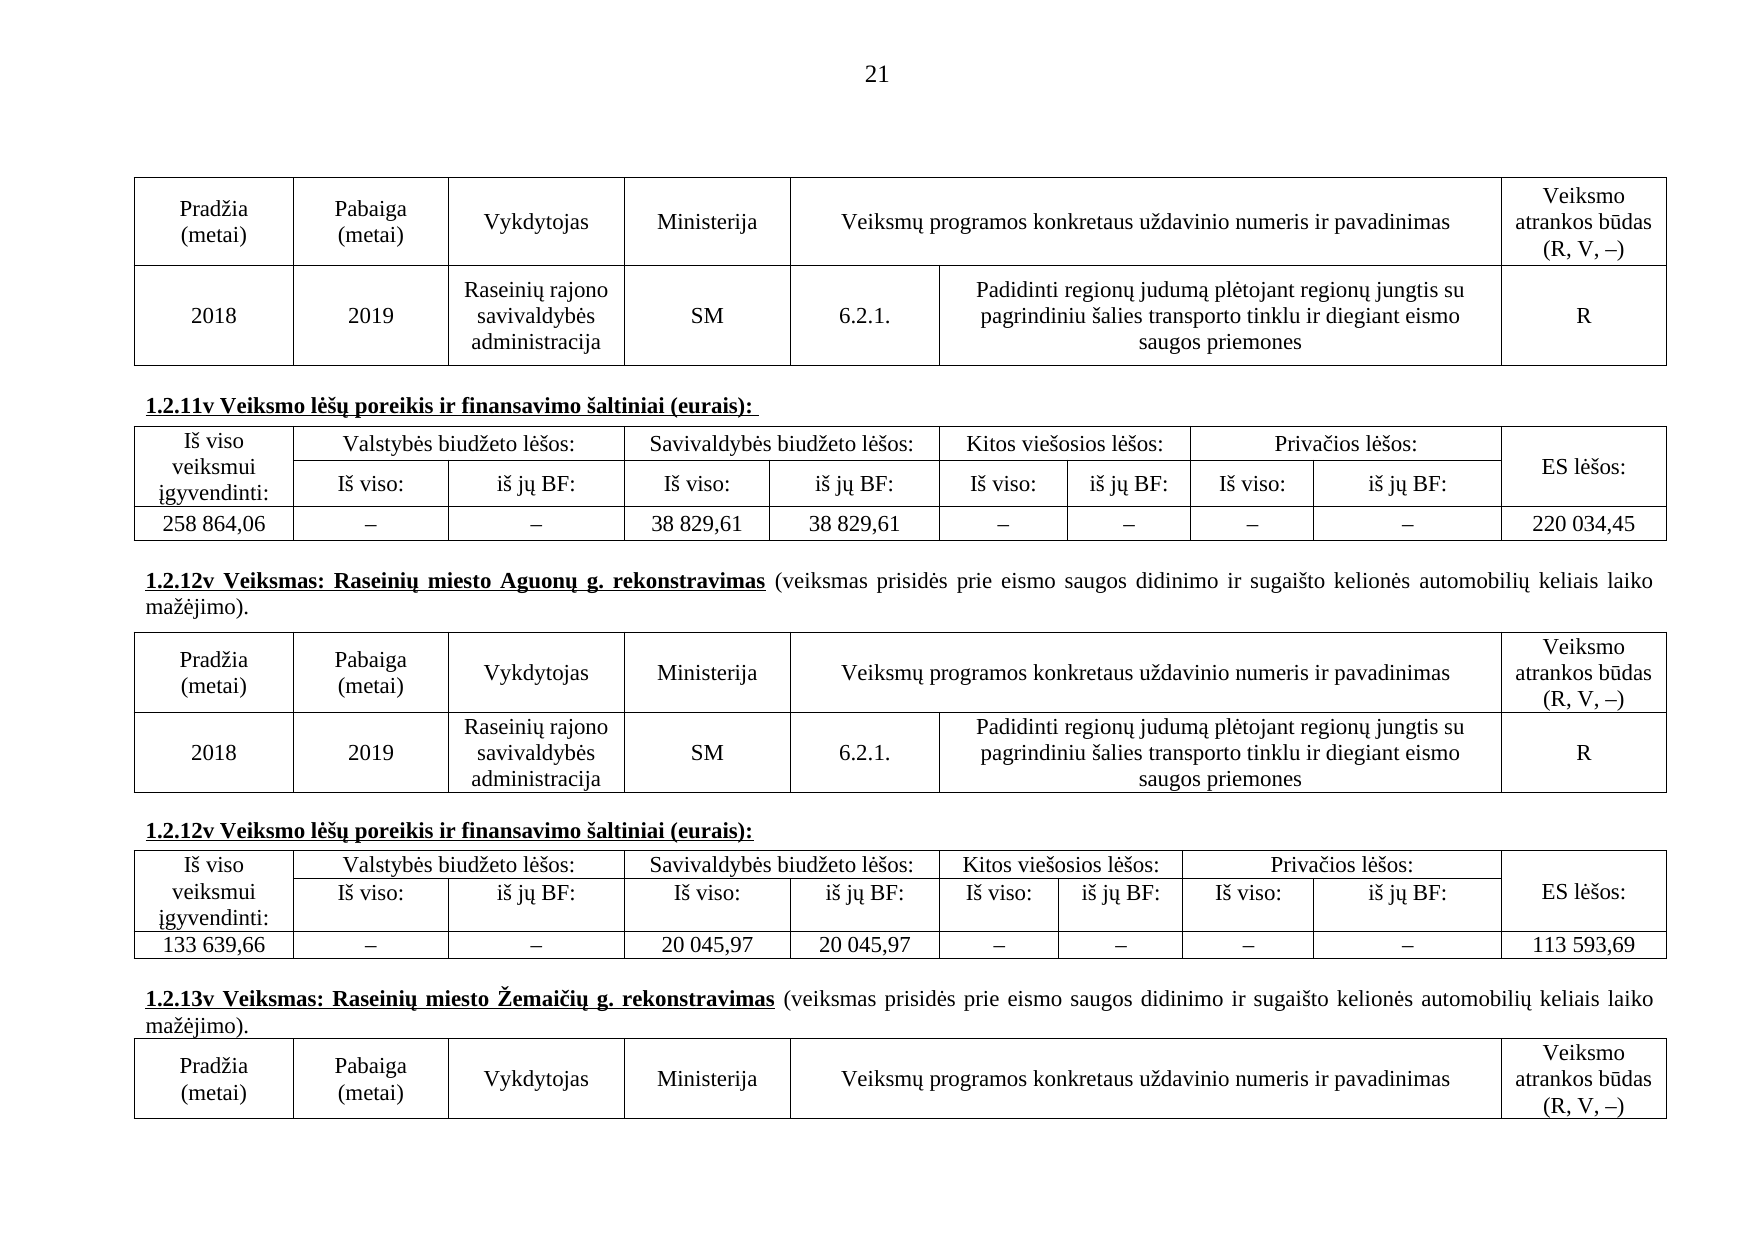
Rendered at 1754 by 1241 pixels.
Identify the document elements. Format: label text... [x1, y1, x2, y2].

table_cell – [1059, 932, 1182, 958]
table_cell Raseinių rajono savivaldybės administracija [449, 713, 624, 792]
table_cell [1667, 850, 1694, 878]
table_cell [128, 632, 134, 712]
table_cell iš jų BF: [791, 879, 939, 931]
table_cell [128, 460, 134, 506]
table_cell 2018 [135, 266, 293, 365]
table_cell [128, 712, 134, 792]
table_cell Valstybės biudžeto lėšos: [294, 851, 624, 878]
table_cell 220 034,45 [1502, 507, 1666, 539]
table_cell [128, 1038, 134, 1118]
table_cell 2018 [135, 713, 293, 792]
table_cell [128, 177, 134, 265]
table_cell Pabaiga (metai) [294, 1039, 448, 1118]
table_cell Vykdytojas [449, 633, 624, 712]
table_cell Pradžia (metai) [135, 633, 293, 712]
table_cell [128, 426, 134, 459]
table_cell – [940, 932, 1058, 958]
table_cell – [1068, 507, 1190, 539]
table_cell Privačios lėšos: [1183, 851, 1501, 878]
table_cell – [1314, 932, 1501, 958]
table_cell 38 829,61 [770, 507, 939, 539]
table_cell 113 593,69 [1502, 932, 1666, 958]
table_cell [1666, 792, 1694, 850]
table_cell [1667, 1038, 1694, 1118]
table_cell 6.2.1. [791, 266, 939, 365]
table_cell iš jų BF: [1068, 461, 1190, 506]
table_cell [1666, 365, 1694, 426]
table_cell Kitos viešosios lėšos: [940, 851, 1182, 878]
table_cell Iš viso veiksmui įgyvendinti: [135, 427, 293, 506]
table_cell Vykdytojas [449, 1039, 624, 1118]
table_cell [128, 265, 134, 365]
table_cell 258 864,06 [135, 507, 293, 539]
table_cell iš jų BF: [449, 879, 624, 931]
table_cell [128, 540, 134, 632]
table_cell [1667, 177, 1694, 265]
table_cell 1.2.11v Veiksmo lėšų poreikis ir finansavimo šaltiniai (eurais): [134, 366, 1666, 426]
table_cell 2019 [294, 266, 448, 365]
table_cell Iš viso: [625, 879, 790, 931]
table_cell Raseinių rajono savivaldybės administracija [449, 266, 624, 365]
table_cell [128, 850, 134, 878]
table_cell Veiksmo atrankos būdas (R, V, –) [1502, 178, 1666, 265]
table_cell [1666, 540, 1694, 632]
table_cell Pabaiga (metai) [294, 178, 448, 265]
table_cell SM [625, 713, 790, 792]
table_cell [1667, 426, 1694, 459]
table_cell Iš viso: [294, 879, 448, 931]
table_cell Iš viso: [625, 461, 769, 506]
table_cell Privačios lėšos: [1191, 427, 1501, 459]
table_cell 38 829,61 [625, 507, 769, 539]
table_cell ES lėšos: [1502, 427, 1666, 506]
table_cell 2019 [294, 713, 448, 792]
table_cell [1667, 931, 1694, 958]
table_cell iš jų BF: [770, 461, 939, 506]
table_cell Veiksmo atrankos būdas (R, V, –) [1502, 633, 1666, 712]
table_cell Savivaldybės biudžeto lėšos: [625, 851, 939, 878]
table_cell Ministerija [625, 178, 790, 265]
table_cell Padidinti regionų judumą plėtojant regionų jungtis su pagrindiniu šalies transporto tinklu ir diegiant eismo saugos priemones [940, 266, 1501, 365]
table_cell – [294, 507, 448, 539]
table_cell [128, 506, 134, 539]
table_cell Ministerija [625, 1039, 790, 1118]
table_cell Iš viso: [1183, 879, 1313, 931]
table_cell Iš viso: [940, 879, 1058, 931]
table_cell SM [625, 266, 790, 365]
table_cell Vykdytojas [449, 178, 624, 265]
table_cell 20 045,97 [791, 932, 939, 958]
table_cell 1.2.13v Veiksmas: Raseinių miesto Žemaičių g. rekonstravimas (veiksmas prisidės prie eismo saugos didinimo ir sugaišto kelionės automobilių keliais laiko mažėjimo). [134, 959, 1666, 1038]
table_cell iš jų BF: [1314, 879, 1501, 931]
table_cell R [1502, 266, 1666, 365]
table_cell Iš viso veiksmui įgyvendinti: [135, 851, 293, 931]
table_cell R [1502, 713, 1666, 792]
table_cell Iš viso: [1191, 461, 1313, 506]
table_cell [1667, 632, 1694, 712]
table_cell – [449, 507, 624, 539]
table_cell Kitos viešosios lėšos: [940, 427, 1190, 459]
table_cell Pabaiga (metai) [294, 633, 448, 712]
table_cell – [1183, 932, 1313, 958]
table_cell 133 639,66 [135, 932, 293, 958]
table_cell [1667, 265, 1694, 365]
table_cell [1667, 460, 1694, 506]
table_cell Veiksmo atrankos būdas (R, V, –) [1502, 1039, 1666, 1118]
table_cell 1.2.12v Veiksmo lėšų poreikis ir finansavimo šaltiniai (eurais): [134, 793, 1666, 850]
table_cell iš jų BF: [1059, 879, 1182, 931]
table_cell Savivaldybės biudžeto lėšos: [625, 427, 939, 459]
table_cell – [940, 507, 1067, 539]
table_cell [128, 931, 134, 958]
table_cell Valstybės biudžeto lėšos: [294, 427, 624, 459]
table_cell 1.2.12v Veiksmas: Raseinių miesto Aguonų g. rekonstravimas (veiksmas prisidės prie eismo saugos didinimo ir sugaišto kelionės automobilių keliais laiko mažėjimo). [134, 541, 1666, 632]
table_cell – [449, 932, 624, 958]
table_cell [128, 792, 134, 850]
table_cell Ministerija [625, 633, 790, 712]
table_cell Veiksmų programos konkretaus uždavinio numeris ir pavadinimas [791, 633, 1501, 712]
table_cell [128, 958, 134, 1038]
table_cell Iš viso: [294, 461, 448, 506]
table_cell iš jų BF: [1314, 461, 1501, 506]
table_cell iš jų BF: [449, 461, 624, 506]
table_cell Padidinti regionų judumą plėtojant regionų jungtis su pagrindiniu šalies transporto tinklu ir diegiant eismo saugos priemones [940, 713, 1501, 792]
table_cell 20 045,97 [625, 932, 790, 958]
table_cell – [1314, 507, 1501, 539]
table_cell Veiksmų programos konkretaus uždavinio numeris ir pavadinimas [791, 178, 1501, 265]
table_cell 6.2.1. [791, 713, 939, 792]
table_cell [128, 365, 134, 426]
table_cell ES lėšos: [1502, 851, 1666, 931]
table_cell – [294, 932, 448, 958]
table_cell Pradžia (metai) [135, 178, 293, 265]
table_cell [1667, 712, 1694, 792]
table_cell [1666, 958, 1694, 1038]
table_cell Iš viso: [940, 461, 1067, 506]
table_cell Veiksmų programos konkretaus uždavinio numeris ir pavadinimas [791, 1039, 1501, 1118]
table_cell [128, 878, 134, 931]
table_cell [1667, 506, 1694, 539]
table_cell Pradžia (metai) [135, 1039, 293, 1118]
table_cell [1667, 878, 1694, 931]
table_cell – [1191, 507, 1313, 539]
